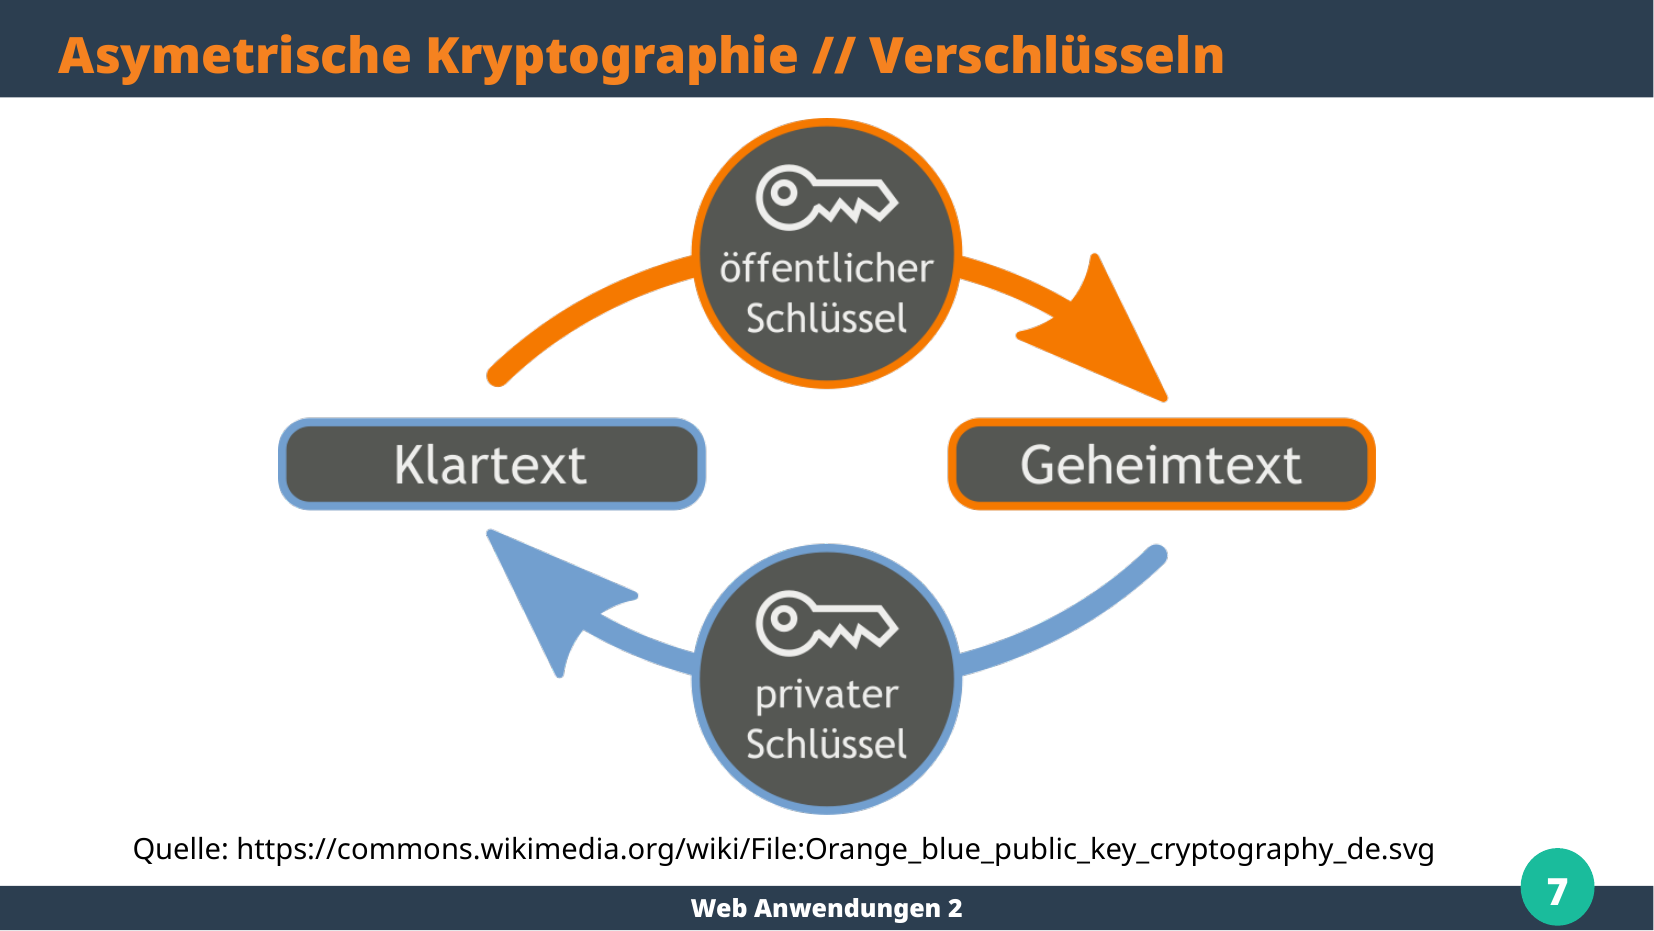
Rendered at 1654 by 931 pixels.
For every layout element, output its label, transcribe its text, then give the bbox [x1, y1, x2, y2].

text_box Quelle: https://commons.wikimedia.org/wiki/File:Orange_blue_public_key_cryptography_de.svg [117, 820, 1536, 870]
picture [278, 118, 1376, 815]
title Asymetrische Kryptographie // Verschlüsseln [59, 8, 1595, 89]
